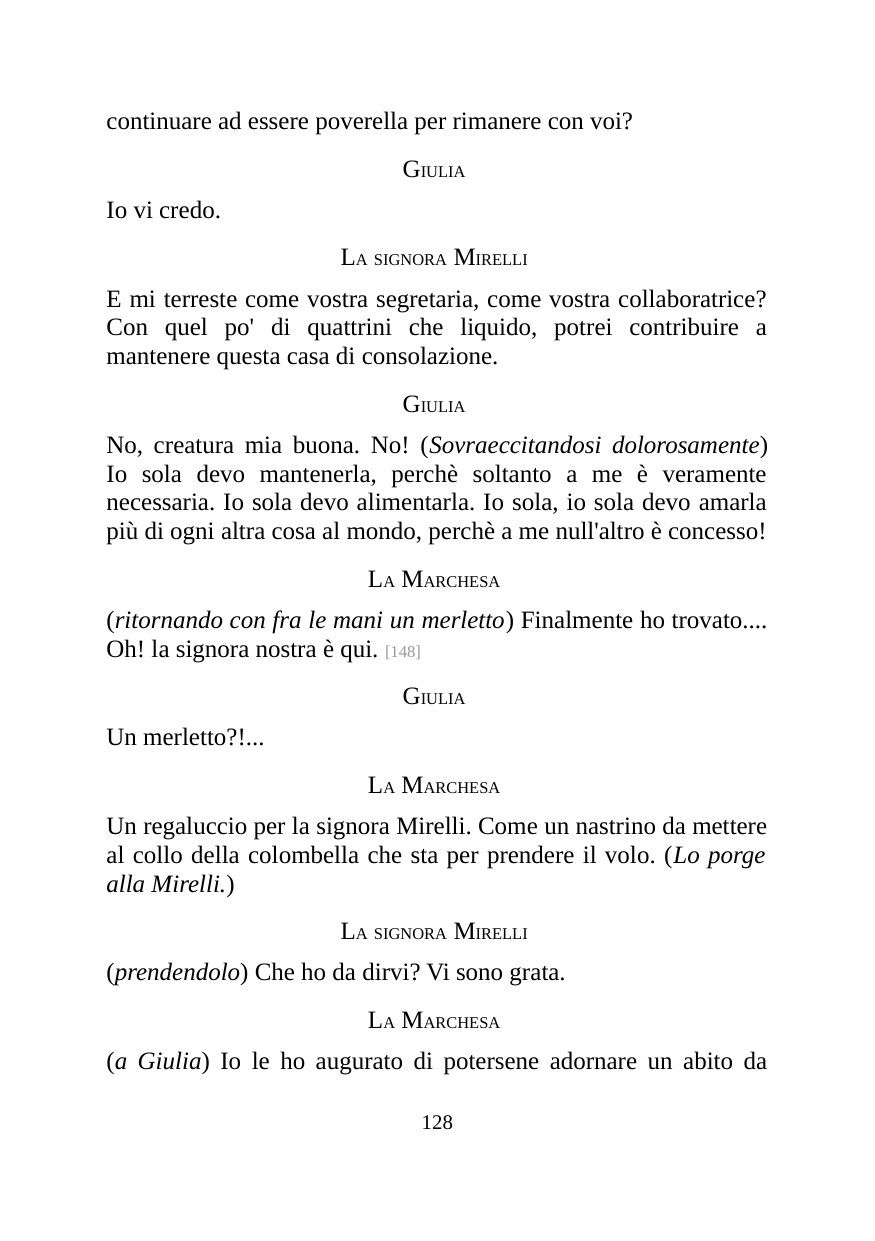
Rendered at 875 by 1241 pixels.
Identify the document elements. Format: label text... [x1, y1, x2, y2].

text continuare ad essere poverella per rimanere con voi? [106, 106, 768, 135]
text La signora Mirelli [106, 242, 768, 271]
text (ritornando con fra le mani un merletto) Finalmente ho trovato.... Oh! la signora nostra è qui. [148] [106, 605, 768, 662]
text (a Giulia) Io le ho augurato di potersene adornare un abito da [106, 1046, 768, 1075]
text Io vi credo. [106, 195, 768, 224]
text (prendendolo) Che ho da dirvi? Vi sono grata. [106, 957, 768, 986]
text No, creatura mia buona. No! (Sovraeccitandosi dolorosamente) Io sola devo mantenerla, perchè soltanto a me è veramente necessaria. Io sola devo alimentarla. Io sola, io sola devo amarla più di ogni altra cosa al mondo, perchè a me null'altro è concesso! [106, 430, 768, 545]
text La Marchesa [106, 1005, 768, 1034]
text Un merletto?!... [106, 722, 768, 751]
text La Marchesa [106, 770, 768, 799]
text La signora Mirelli [106, 916, 768, 945]
text Giulia [106, 681, 768, 710]
text Giulia [106, 154, 768, 182]
text La Marchesa [106, 564, 768, 592]
text Un regaluccio per la signora Mirelli. Come un nastrino da mettere al collo della colombella che sta per prendere il volo. (Lo porge alla Mirelli.) [106, 811, 768, 897]
text Giulia [106, 389, 768, 417]
text E mi terreste come vostra segretaria, come vostra collaboratrice? Con quel po' di quattrini che liquido, potrei contribuire a mantenere questa casa di consolazione. [106, 284, 768, 370]
